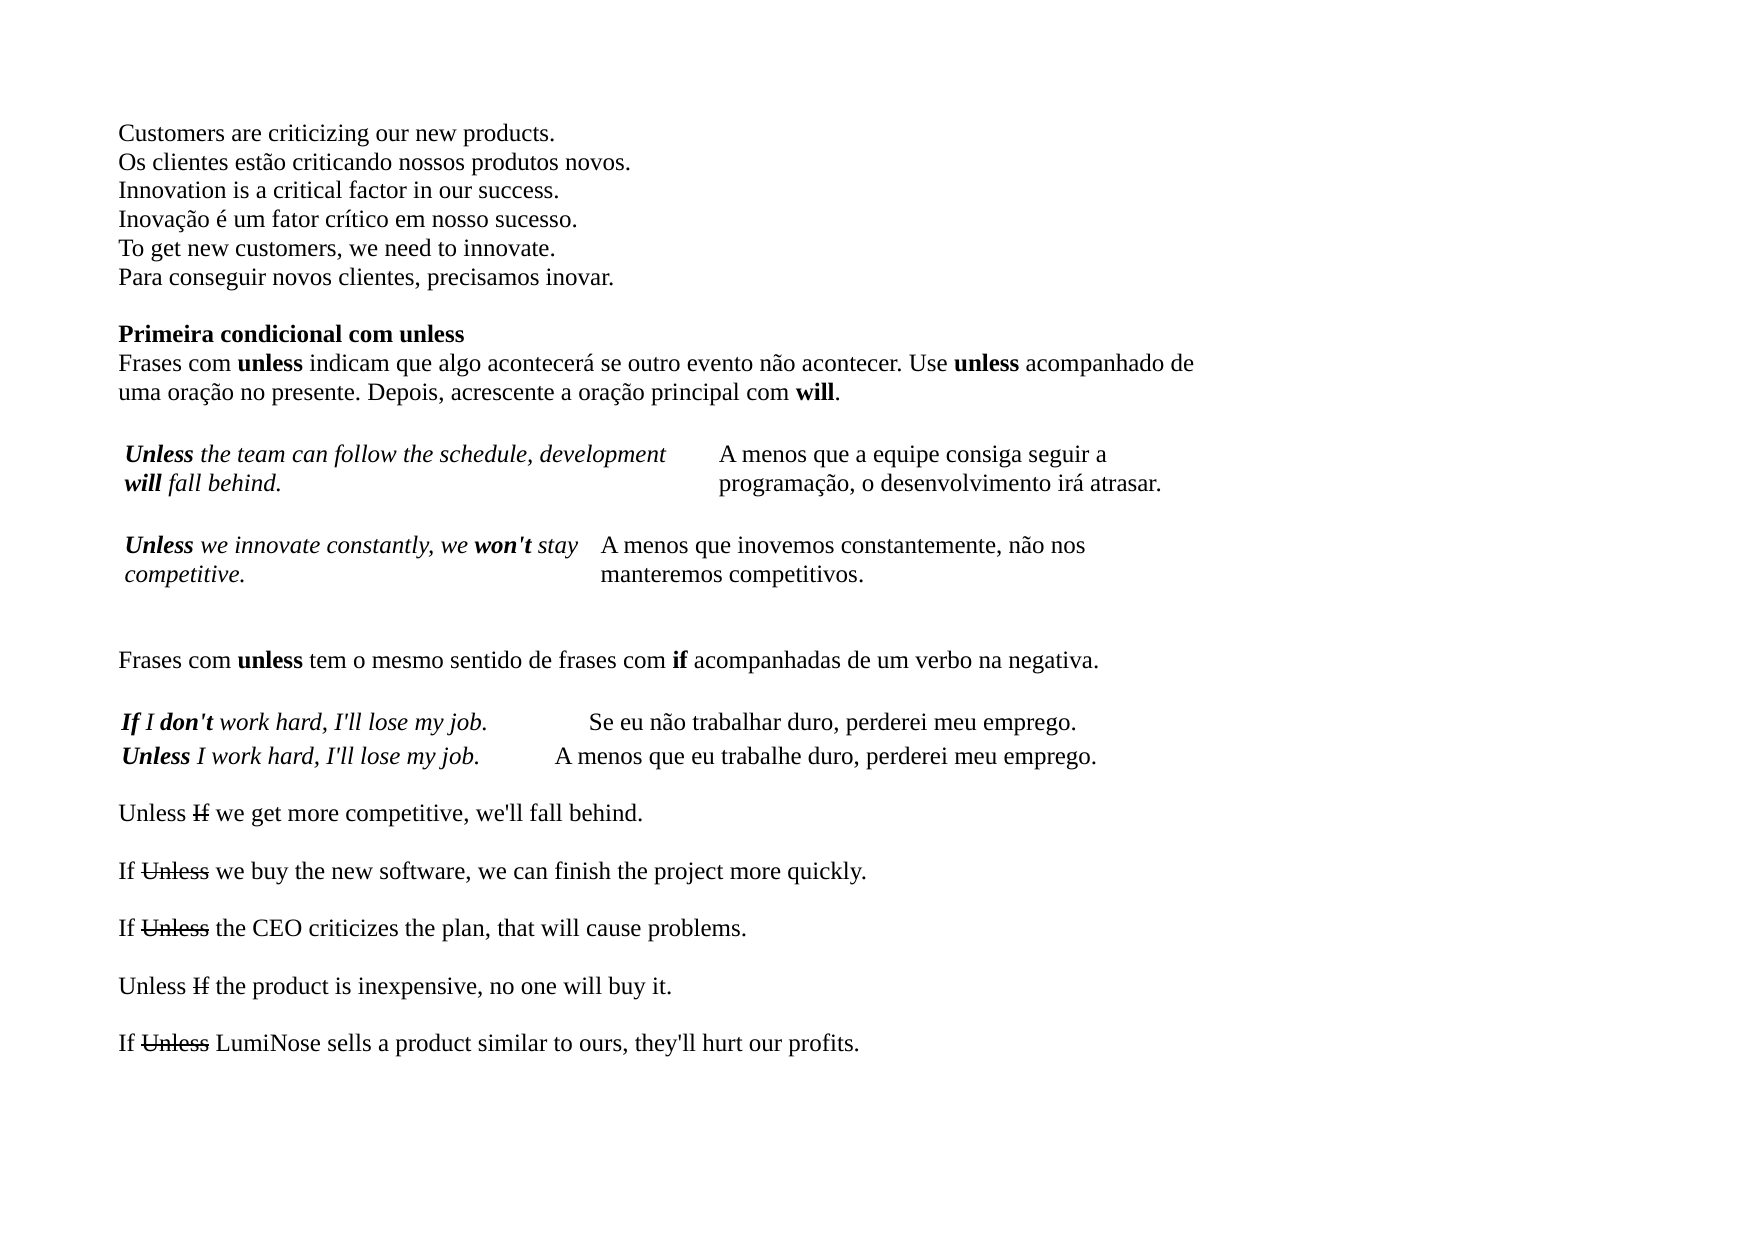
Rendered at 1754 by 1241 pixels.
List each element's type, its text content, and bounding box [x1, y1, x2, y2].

table_cell [124, 616, 1212, 645]
table_header [118, 530, 124, 588]
table_header If I don't work hard, I'll lose my job. [121, 708, 589, 736]
table_header A menos que inovemos constantemente, não nos manteremos competitivos. [600, 530, 1212, 588]
table_header [700, 439, 719, 497]
text To get new customers, we need to innovate. [118, 233, 1636, 262]
table_cell [124, 588, 1212, 616]
table_header [118, 439, 124, 497]
table_cell [124, 497, 1212, 525]
table_header Unless the team can follow the schedule, development will fall behind. [124, 439, 700, 497]
table_cell [124, 703, 1212, 707]
table_cell [121, 736, 1212, 741]
text Customers are criticizing our new products. [118, 118, 1636, 147]
table_cell [118, 588, 124, 616]
table_cell [124, 525, 1212, 530]
text Os clientes estão criticando nossos produtos novos. [118, 147, 1636, 176]
table_header Frases com unless indicam que algo acontecerá se outro evento não acontecer. Use unless acompanhado de uma oração no presente. Depois, acrescente a oração principal com will. [118, 348, 1212, 434]
text Primeira condicional com unless [118, 319, 1636, 348]
table_header Unless I work hard, I'll lose my job. [121, 741, 554, 770]
table_header [594, 530, 600, 588]
table_cell Frases com unless tem o mesmo sentido de frases com if acompanhadas de um verbo na negativa. [118, 645, 1212, 703]
text Inovação é um fator crítico em nosso sucesso. [118, 204, 1636, 233]
table_header Unless we innovate constantly, we won't stay competitive. [124, 530, 594, 588]
table_cell [118, 616, 124, 645]
table_header A menos que eu trabalhe duro, perderei meu emprego. [554, 741, 1212, 770]
table_cell [665, 434, 1212, 439]
table_cell [118, 497, 124, 525]
table_header Se eu não trabalhar duro, perderei meu emprego. [589, 708, 1212, 736]
text Innovation is a critical factor in our success. [118, 176, 1636, 204]
table_header A menos que a equipe consiga seguir a programação, o desenvolvimento irá atrasar. [719, 439, 1212, 497]
text Para conseguir novos clientes, precisamos inovar. [118, 262, 1636, 291]
text Unless If we get more competitive, we'll fall behind. If Unless we buy the new software, we can finish the project more quickly. If Unless the CEO criticizes the plan, that will cause problems. Unless If the product is inexpensive, no one will buy it. If Unless LumiNose sells a product similar to ours, they'll hurt our profits. [118, 798, 1636, 1057]
table_cell [118, 434, 665, 439]
